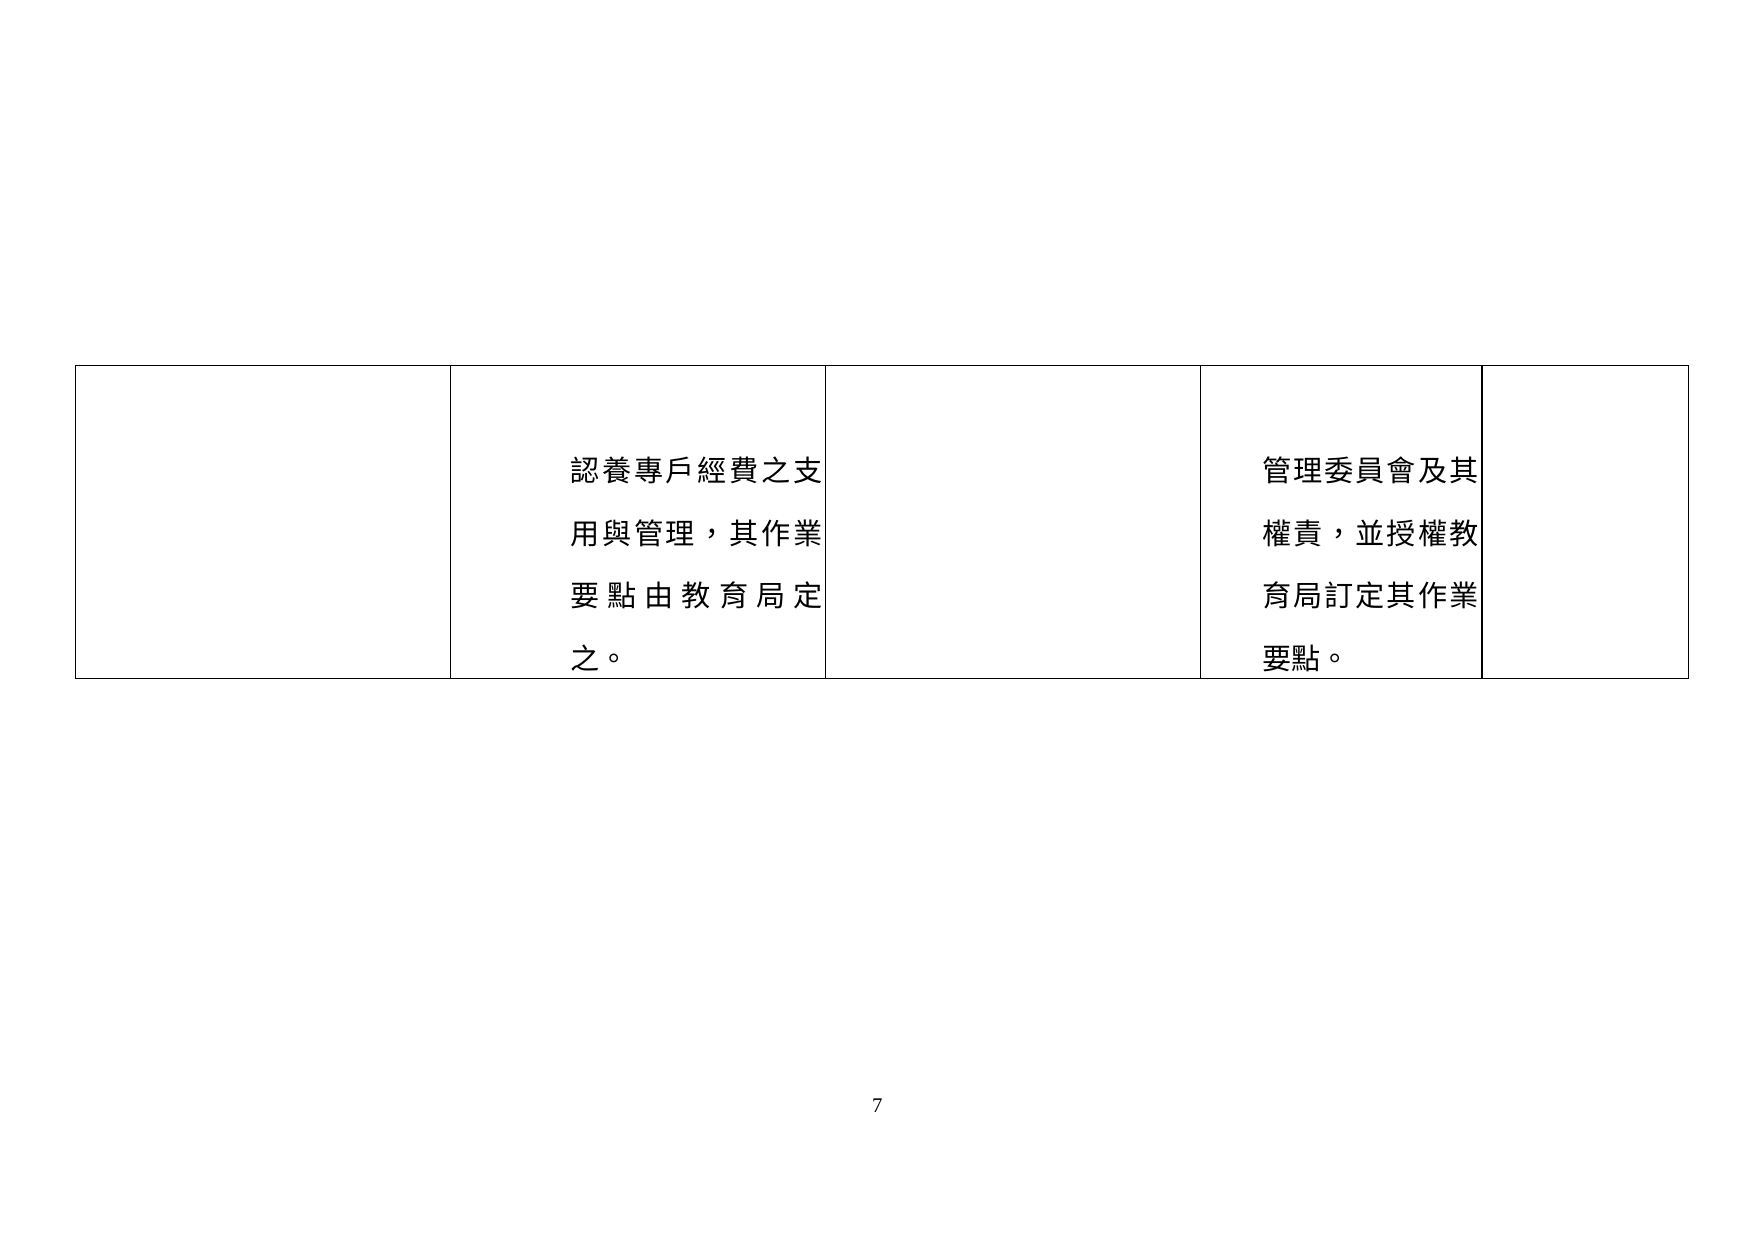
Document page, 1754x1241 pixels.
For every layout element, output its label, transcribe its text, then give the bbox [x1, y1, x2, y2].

table_cell 認養專戶經費之支用與管理，其作業要點由教育局定之。 [451, 366, 825, 677]
table_cell [826, 366, 1200, 677]
table_cell [76, 366, 450, 677]
table_cell 管理委員會及其權責，並授權教育局訂定其作業要點。 [1201, 366, 1481, 677]
table_cell [1483, 366, 1688, 677]
